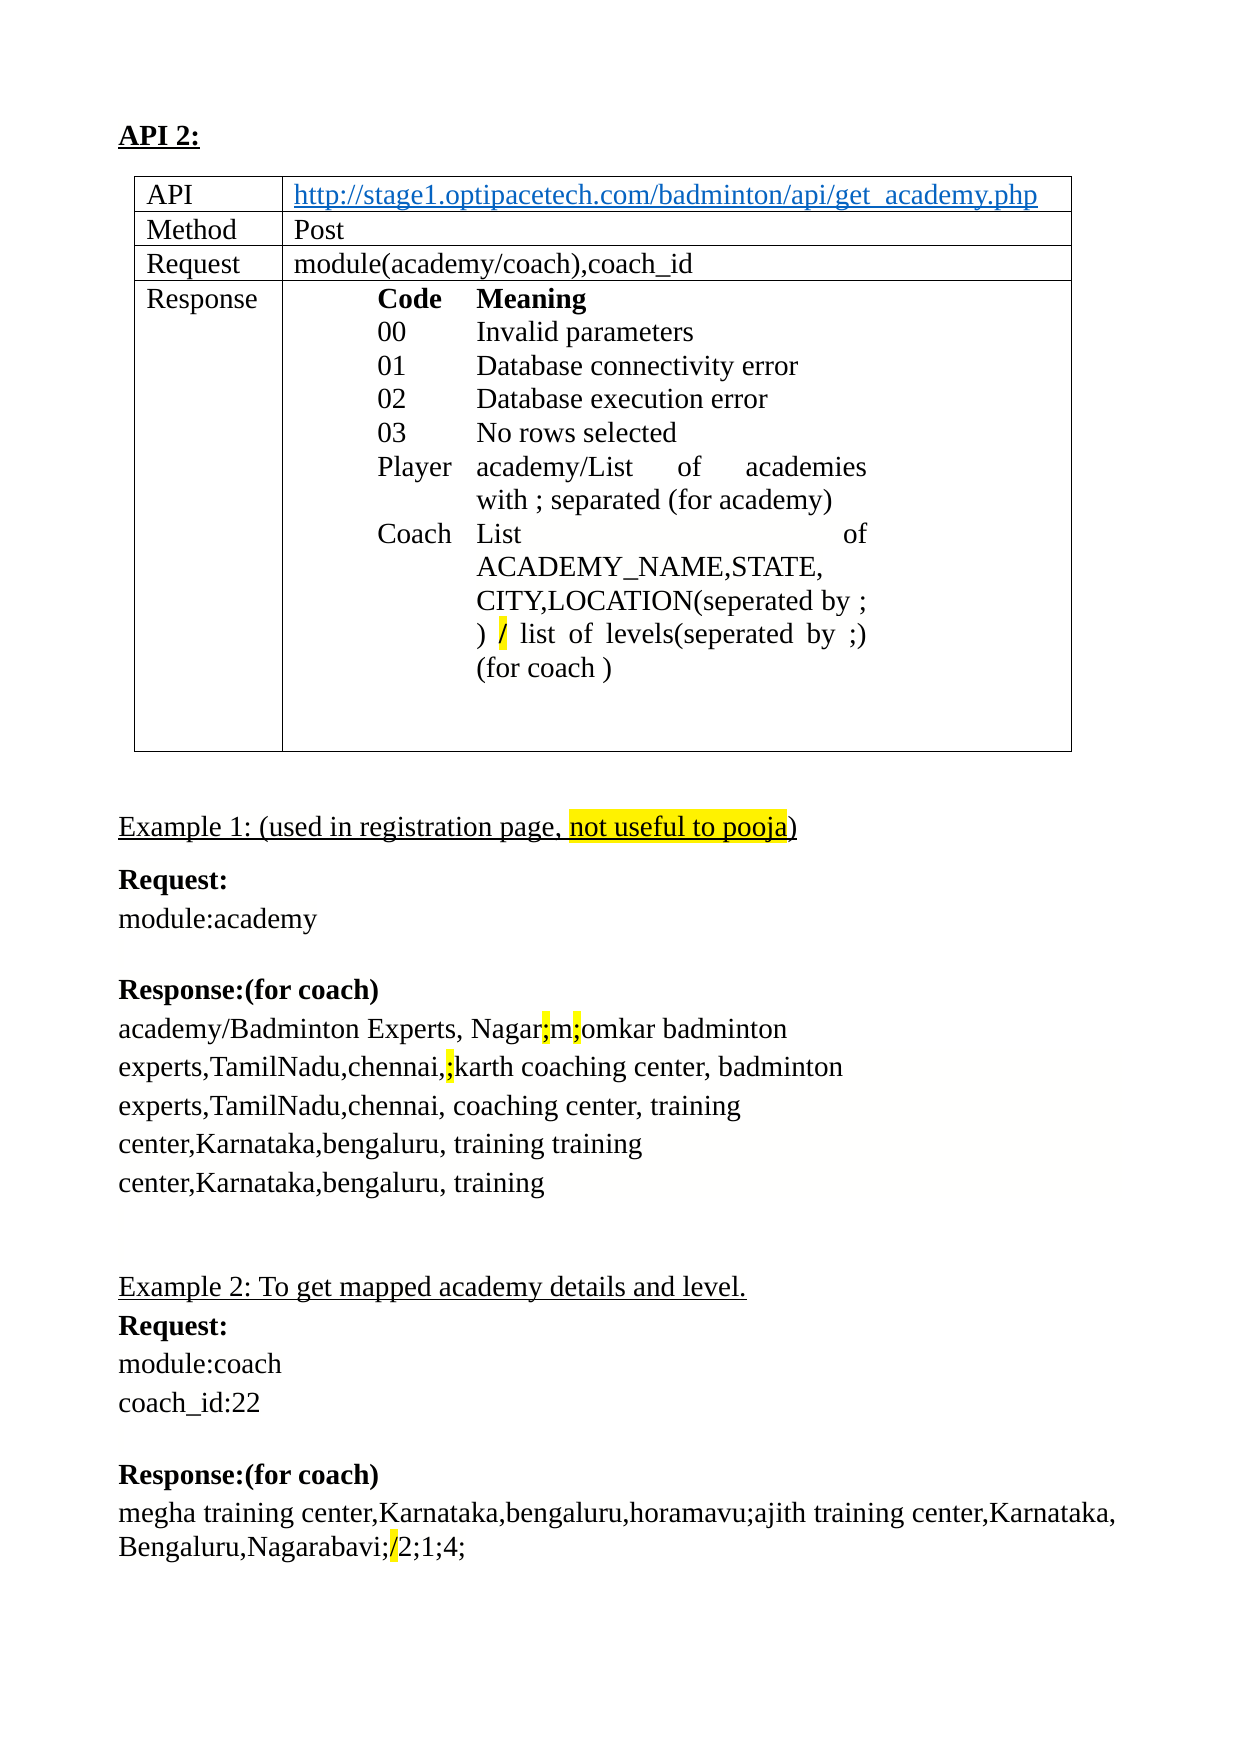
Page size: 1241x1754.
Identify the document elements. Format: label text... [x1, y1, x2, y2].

table_cell module(academy/coach),coach_id [283, 246, 1071, 280]
text module:coach [118, 1347, 1122, 1380]
table_cell [283, 281, 1071, 751]
text center,Karnataka,bengaluru, training [118, 1165, 1122, 1198]
text experts,TamilNadu,chennai,;karth coaching center, badminton [118, 1049, 1122, 1083]
table_cell Post [283, 212, 1071, 245]
table_cell 01 [366, 348, 465, 382]
text Response:(for coach) [118, 1457, 1122, 1490]
table_cell List of ACADEMY_NAME,STATE, CITY,LOCATION(seperated by ; ) / list of levels(seperated by ;)(for coach ) [465, 516, 878, 683]
text Request: [118, 1308, 1122, 1342]
text Request: [118, 862, 1122, 896]
table_cell Player [366, 449, 465, 516]
text megha training center,Karnataka,bengaluru,horamavu;ajith training center,Karnataka,Bengaluru,Nagarabavi;/2;1;4; [118, 1495, 1122, 1562]
table_header Code [366, 281, 465, 314]
table_cell Response [135, 281, 282, 751]
text center,Karnataka,bengaluru, training training [118, 1126, 1122, 1160]
table_cell Method [135, 212, 282, 245]
text Response:(for coach) [118, 972, 1122, 1006]
text module:academy [118, 901, 1122, 934]
table_cell academy/List of academies with ; separated (for academy) [465, 449, 878, 516]
text Example 1: (used in registration page, not useful to pooja) [118, 809, 1122, 843]
table_cell 03 [366, 415, 465, 449]
table_cell Database execution error [465, 382, 878, 415]
table_header API [135, 177, 282, 211]
table_header Meaning [465, 281, 878, 314]
table_cell 02 [366, 382, 465, 415]
table_cell 00 [366, 315, 465, 348]
text experts,TamilNadu,chennai, coaching center, training [118, 1088, 1122, 1121]
text coach_id:22 [118, 1385, 1122, 1419]
text academy/Badminton Experts, Nagar;m;omkar badminton [118, 1011, 1122, 1044]
table_cell Coach [366, 516, 465, 683]
table_cell Request [135, 246, 282, 280]
table_cell Invalid parameters [465, 315, 878, 348]
table_cell Database connectivity error [465, 348, 878, 382]
text API 2: [118, 118, 1122, 152]
table_header http://stage1.optipacetech.com/badminton/api/get_academy.php [283, 177, 1071, 211]
text Example 2: To get mapped academy details and level. [118, 1269, 1122, 1303]
table_cell No rows selected [465, 415, 878, 449]
